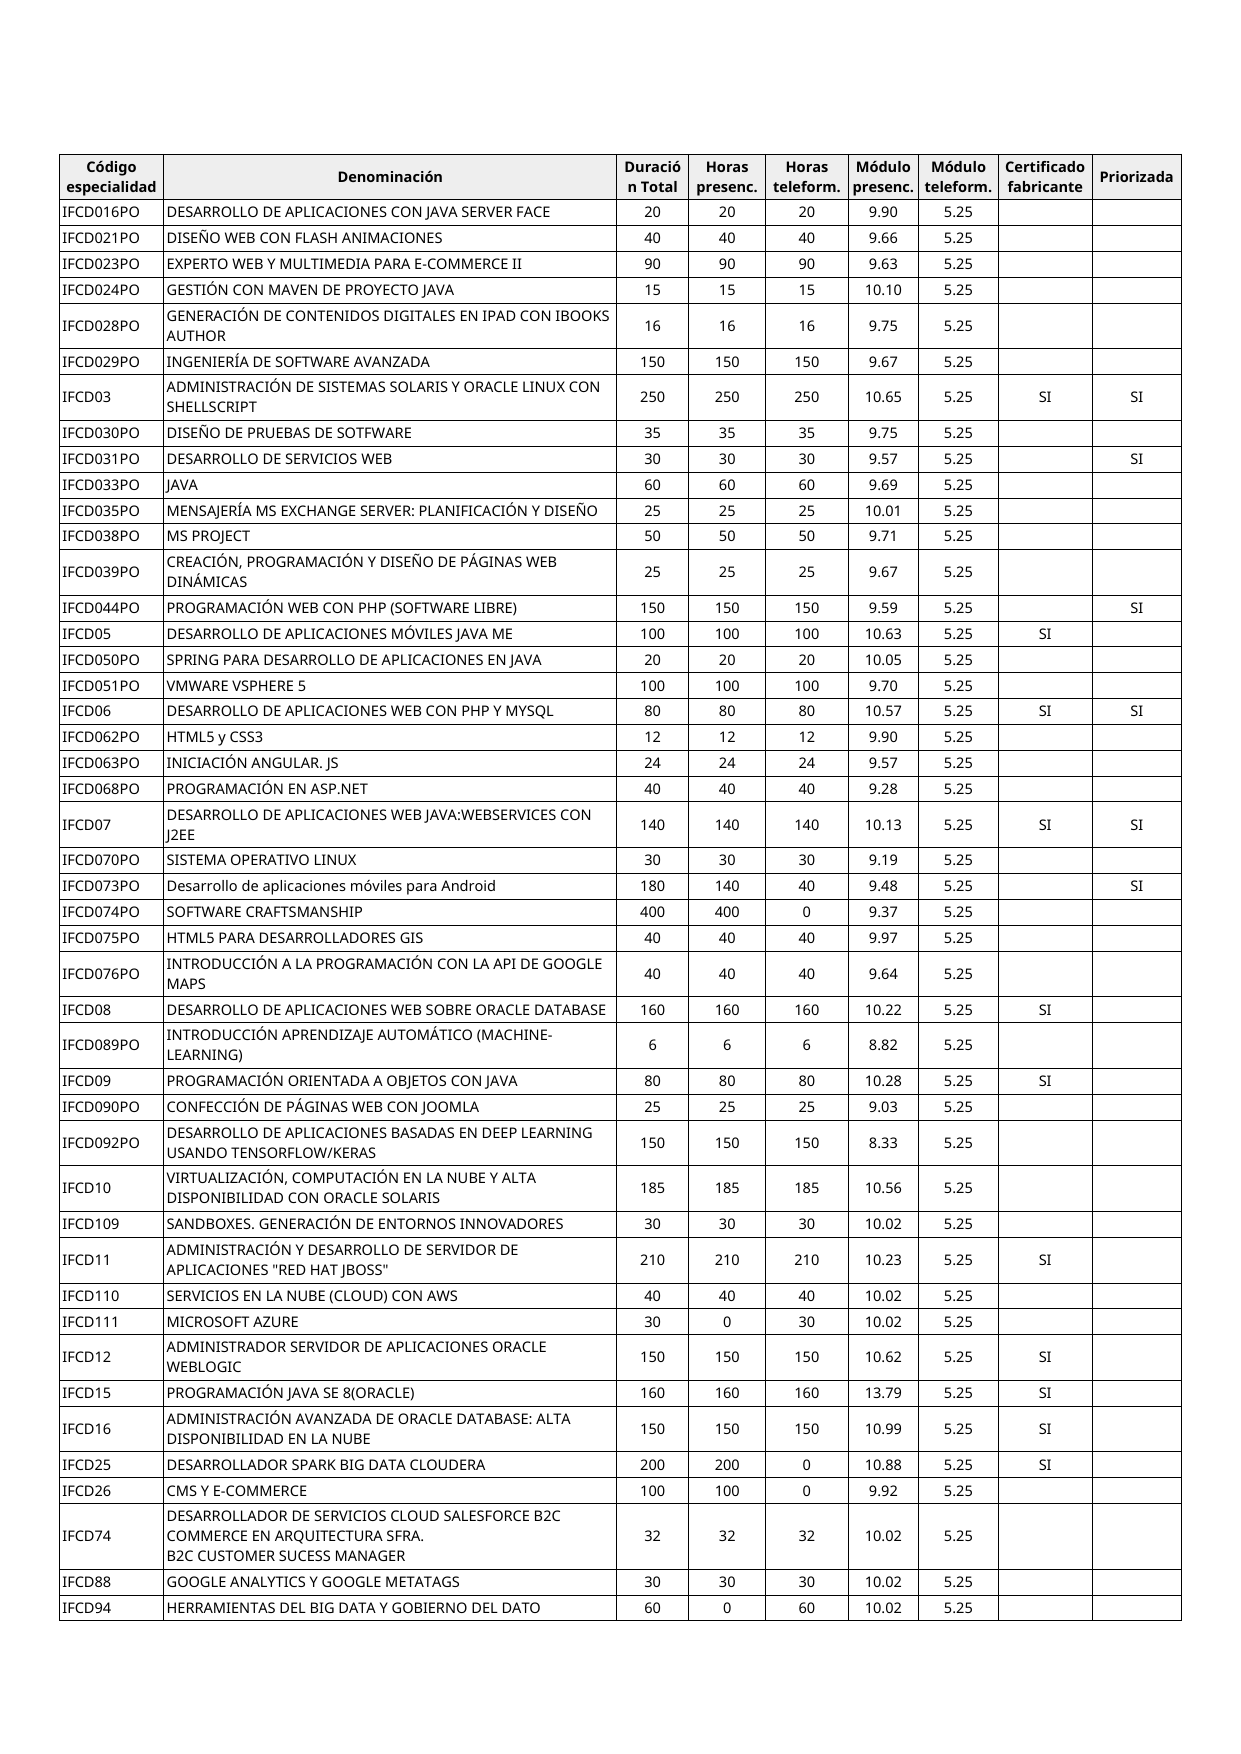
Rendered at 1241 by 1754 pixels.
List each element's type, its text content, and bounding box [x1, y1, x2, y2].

table_cell 25 [689, 550, 765, 595]
table_cell IFCD092PO [60, 1121, 163, 1165]
table_cell 40 [617, 952, 688, 996]
table_header Horas teleform. [766, 155, 848, 199]
table_cell 30 [689, 447, 765, 472]
table_cell 60 [766, 1596, 848, 1620]
table_cell 9,97 [849, 926, 918, 951]
table_cell 400 [689, 900, 765, 925]
table_cell 10,28 [849, 1069, 918, 1094]
table_cell 9,57 [849, 447, 918, 472]
table_cell ADMINISTRACIÓN AVANZADA DE ORACLE DATABASE: ALTA DISPONIBILIDAD EN LA NUBE [164, 1407, 616, 1451]
table_cell SI [1093, 375, 1181, 420]
table_cell 32 [689, 1504, 765, 1569]
table_cell 5,25 [919, 1452, 998, 1477]
table_cell 180 [617, 874, 688, 899]
table_cell [999, 673, 1092, 698]
table_cell IFCD16 [60, 1407, 163, 1451]
table_cell [999, 524, 1092, 549]
table_cell 10,88 [849, 1452, 918, 1477]
table_cell 5,25 [919, 777, 998, 801]
table_cell [1093, 1381, 1181, 1406]
table_cell 25 [617, 550, 688, 595]
table_cell 100 [766, 622, 848, 646]
table_cell 10,01 [849, 499, 918, 523]
table_cell MENSAJERÍA MS EXCHANGE SERVER: PLANIFICACIÓN Y DISEÑO [164, 499, 616, 523]
table_cell 12 [617, 725, 688, 750]
table_cell 5,25 [919, 1335, 998, 1380]
table_cell [1093, 499, 1181, 523]
table_cell IFCD035PO [60, 499, 163, 523]
table_cell IFCD024PO [60, 278, 163, 303]
table_cell IFCD063PO [60, 751, 163, 776]
table_cell 9,70 [849, 673, 918, 698]
table_cell [1093, 1023, 1181, 1068]
table_cell [999, 777, 1092, 801]
table_cell 90 [617, 252, 688, 277]
table_cell 150 [689, 349, 765, 374]
table_cell 50 [617, 524, 688, 549]
table_cell 10,65 [849, 375, 918, 420]
table_cell 250 [766, 375, 848, 420]
table_cell 9,90 [849, 725, 918, 750]
table_cell 400 [617, 900, 688, 925]
table_cell 10,22 [849, 997, 918, 1022]
table_cell 250 [689, 375, 765, 420]
table_cell IFCD07 [60, 802, 163, 847]
table_cell ADMINISTRACIÓN Y DESARROLLO DE SERVIDOR DE APLICACIONES "RED HAT JBOSS" [164, 1238, 616, 1282]
table_cell [1093, 1335, 1181, 1380]
table_cell [1093, 1596, 1181, 1620]
table_cell 16 [766, 304, 848, 348]
table_cell [1093, 1309, 1181, 1334]
table_cell IFCD12 [60, 1335, 163, 1380]
table_cell 10,23 [849, 1238, 918, 1282]
table_cell [999, 1284, 1092, 1308]
table_cell 10,99 [849, 1407, 918, 1451]
table_cell [1093, 524, 1181, 549]
table_cell 90 [766, 252, 848, 277]
table_cell 40 [766, 226, 848, 251]
table_cell IFCD26 [60, 1478, 163, 1503]
table_cell 5,25 [919, 499, 998, 523]
table_cell 10,63 [849, 622, 918, 646]
table_cell SI [999, 375, 1092, 420]
table_cell IFCD021PO [60, 226, 163, 251]
table_cell PROGRAMACIÓN ORIENTADA A OBJETOS CON JAVA [164, 1069, 616, 1094]
table_cell 40 [689, 1284, 765, 1308]
table_cell 5,25 [919, 622, 998, 646]
table_cell 9,75 [849, 304, 918, 348]
table_cell 9,66 [849, 226, 918, 251]
table_cell VMWARE VSPHERE 5 [164, 673, 616, 698]
table_cell IFCD070PO [60, 848, 163, 873]
table_cell 5,25 [919, 447, 998, 472]
table_cell 5,25 [919, 226, 998, 251]
table_cell [999, 226, 1092, 251]
table_cell [1093, 900, 1181, 925]
table_cell 9,63 [849, 252, 918, 277]
table_cell IFCD05 [60, 622, 163, 646]
table_cell SI [999, 622, 1092, 646]
table_cell 40 [617, 926, 688, 951]
table_cell 20 [617, 647, 688, 672]
table_cell 100 [689, 1478, 765, 1503]
table_cell 9,19 [849, 848, 918, 873]
table_cell 30 [617, 1212, 688, 1237]
table_cell 10,62 [849, 1335, 918, 1380]
table_cell SI [1093, 596, 1181, 621]
table_cell SI [999, 1069, 1092, 1094]
table_cell 0 [766, 1478, 848, 1503]
table_cell [999, 596, 1092, 621]
table_header Módulo teleform. [919, 155, 998, 199]
table_cell INICIACIÓN ANGULAR. JS [164, 751, 616, 776]
table_cell IFCD062PO [60, 725, 163, 750]
table_cell 40 [766, 1284, 848, 1308]
table_cell 40 [617, 1284, 688, 1308]
table_cell [999, 1478, 1092, 1503]
table_cell 6 [766, 1023, 848, 1068]
table_cell 32 [766, 1504, 848, 1569]
table_cell IFCD09 [60, 1069, 163, 1094]
table_cell DESARROLLO DE APLICACIONES WEB CON PHP Y MYSQL [164, 699, 616, 724]
table_cell IFCD88 [60, 1570, 163, 1594]
table_cell [999, 874, 1092, 899]
table_cell 90 [689, 252, 765, 277]
table_cell 60 [617, 1596, 688, 1620]
table_cell 40 [617, 777, 688, 801]
table_cell 150 [689, 1121, 765, 1165]
table_cell 40 [766, 777, 848, 801]
table_cell [999, 926, 1092, 951]
table_cell IFCD111 [60, 1309, 163, 1334]
table_cell 30 [766, 848, 848, 873]
table_cell [999, 252, 1092, 277]
table_cell 20 [689, 647, 765, 672]
table_header Denominación [164, 155, 616, 199]
table_cell IFCD110 [60, 1284, 163, 1308]
table_cell 160 [766, 1381, 848, 1406]
table_cell DESARROLLADOR SPARK BIG DATA CLOUDERA [164, 1452, 616, 1477]
table_cell 185 [617, 1166, 688, 1211]
table_cell 210 [766, 1238, 848, 1282]
table_cell 30 [617, 447, 688, 472]
table_cell GESTIÓN CON MAVEN DE PROYECTO JAVA [164, 278, 616, 303]
table_cell 10,56 [849, 1166, 918, 1211]
table_cell IFCD033PO [60, 473, 163, 497]
table_cell 0 [689, 1309, 765, 1334]
table_cell Desarrollo de aplicaciones móviles para Android [164, 874, 616, 899]
table_cell [999, 1596, 1092, 1620]
table_cell 9,69 [849, 473, 918, 497]
table_cell 5,25 [919, 874, 998, 899]
table_cell 5,25 [919, 802, 998, 847]
table_cell IFCD15 [60, 1381, 163, 1406]
table_cell 100 [617, 622, 688, 646]
table_cell IFCD016PO [60, 200, 163, 225]
table_cell HERRAMIENTAS DEL BIG DATA Y GOBIERNO DEL DATO [164, 1596, 616, 1620]
table_cell INTRODUCCIÓN A LA PROGRAMACIÓN CON LA API DE GOOGLE MAPS [164, 952, 616, 996]
table_cell [999, 1121, 1092, 1165]
table_cell IFCD023PO [60, 252, 163, 277]
table_cell 16 [617, 304, 688, 348]
table_cell 24 [617, 751, 688, 776]
table_header Priorizada [1093, 155, 1181, 199]
table_cell SERVICIOS EN LA NUBE (CLOUD) CON AWS [164, 1284, 616, 1308]
table_cell [1093, 1504, 1181, 1569]
table_cell SI [1093, 874, 1181, 899]
table_cell [1093, 647, 1181, 672]
table_cell SI [999, 1407, 1092, 1451]
table_cell SI [1093, 802, 1181, 847]
table_cell DESARROLLO DE APLICACIONES MÓVILES JAVA ME [164, 622, 616, 646]
table_cell 15 [766, 278, 848, 303]
table_cell 20 [766, 647, 848, 672]
table_cell [999, 900, 1092, 925]
table_cell 5,25 [919, 1309, 998, 1334]
table_cell CREACIÓN, PROGRAMACIÓN Y DISEÑO DE PÁGINAS WEB DINÁMICAS [164, 550, 616, 595]
table_cell 6 [689, 1023, 765, 1068]
table_cell [1093, 200, 1181, 225]
table_cell IFCD031PO [60, 447, 163, 472]
table_cell 5,25 [919, 673, 998, 698]
table_cell SPRING PARA DESARROLLO DE APLICACIONES EN JAVA [164, 647, 616, 672]
table_cell IFCD25 [60, 1452, 163, 1477]
table_cell CONFECCIÓN DE PÁGINAS WEB CON JOOMLA [164, 1095, 616, 1119]
table_cell 5,25 [919, 421, 998, 446]
table_cell 140 [689, 874, 765, 899]
table_cell [999, 1023, 1092, 1068]
table_cell 35 [766, 421, 848, 446]
table_header Duración Total [617, 155, 688, 199]
table_cell IFCD051PO [60, 673, 163, 698]
table_cell [999, 647, 1092, 672]
table_cell IFCD06 [60, 699, 163, 724]
table_cell 50 [689, 524, 765, 549]
table_cell 35 [689, 421, 765, 446]
table_cell 160 [617, 1381, 688, 1406]
table_cell 250 [617, 375, 688, 420]
table_cell [1093, 473, 1181, 497]
table_cell 40 [617, 226, 688, 251]
table_cell 5,25 [919, 1121, 998, 1165]
table_cell IFCD039PO [60, 550, 163, 595]
table_cell 25 [617, 1095, 688, 1119]
table_cell IFCD94 [60, 1596, 163, 1620]
table_cell 60 [617, 473, 688, 497]
table_cell [1093, 1166, 1181, 1211]
table_cell 13,79 [849, 1381, 918, 1406]
table_cell GENERACIÓN DE CONTENIDOS DIGITALES EN IPAD CON IBOOKS AUTHOR [164, 304, 616, 348]
table_cell 5,25 [919, 1166, 998, 1211]
table_cell 185 [766, 1166, 848, 1211]
table_cell [1093, 1121, 1181, 1165]
table_cell 30 [766, 1570, 848, 1594]
table_cell DESARROLLO DE APLICACIONES WEB SOBRE ORACLE DATABASE [164, 997, 616, 1022]
table_cell 40 [689, 777, 765, 801]
table_cell 5,25 [919, 926, 998, 951]
table_cell 5,25 [919, 1504, 998, 1569]
table_cell 35 [617, 421, 688, 446]
table_cell 10,13 [849, 802, 918, 847]
table_cell PROGRAMACIÓN EN ASP.NET [164, 777, 616, 801]
table_cell 185 [689, 1166, 765, 1211]
table_cell 5,25 [919, 699, 998, 724]
table_cell 24 [689, 751, 765, 776]
table_cell 20 [617, 200, 688, 225]
table_cell 210 [617, 1238, 688, 1282]
table_cell 6 [617, 1023, 688, 1068]
table_cell 5,25 [919, 550, 998, 595]
table_cell [999, 200, 1092, 225]
table_cell SISTEMA OPERATIVO LINUX [164, 848, 616, 873]
table_cell 150 [766, 1335, 848, 1380]
table_cell IFCD109 [60, 1212, 163, 1237]
table_cell [999, 1570, 1092, 1594]
table_cell 150 [617, 1121, 688, 1165]
table_cell IFCD029PO [60, 349, 163, 374]
table_cell 30 [689, 1212, 765, 1237]
table_cell 10,02 [849, 1284, 918, 1308]
table_cell 5,25 [919, 1407, 998, 1451]
table_cell 140 [689, 802, 765, 847]
table_cell [999, 499, 1092, 523]
table_cell 20 [766, 200, 848, 225]
table_header Módulo presenc. [849, 155, 918, 199]
table_cell 0 [766, 1452, 848, 1477]
table_cell [999, 1309, 1092, 1334]
table_cell 24 [766, 751, 848, 776]
table_cell 30 [766, 447, 848, 472]
table_cell 10,10 [849, 278, 918, 303]
table_cell MICROSOFT AZURE [164, 1309, 616, 1334]
table_cell [1093, 550, 1181, 595]
table_cell IFCD03 [60, 375, 163, 420]
table_cell [999, 1166, 1092, 1211]
table_cell [1093, 349, 1181, 374]
table_cell GOOGLE ANALYTICS Y GOOGLE METATAGS [164, 1570, 616, 1594]
table_cell 5,25 [919, 278, 998, 303]
table_cell [1093, 1212, 1181, 1237]
table_cell 10,05 [849, 647, 918, 672]
table_cell DESARROLLO DE APLICACIONES WEB JAVA:WEBSERVICES CON J2EE [164, 802, 616, 847]
table_cell 25 [689, 1095, 765, 1119]
table_cell IFCD073PO [60, 874, 163, 899]
table_cell IFCD028PO [60, 304, 163, 348]
table_cell IFCD10 [60, 1166, 163, 1211]
table_cell [1093, 926, 1181, 951]
table_cell 5,25 [919, 1238, 998, 1282]
table_cell 40 [766, 952, 848, 996]
table_cell 25 [766, 1095, 848, 1119]
table_cell [999, 550, 1092, 595]
table_cell 5,25 [919, 997, 998, 1022]
table_cell 30 [689, 1570, 765, 1594]
table_cell 160 [689, 997, 765, 1022]
table_cell 80 [689, 1069, 765, 1094]
table_cell 5,25 [919, 304, 998, 348]
table_cell 30 [617, 1309, 688, 1334]
table_cell [1093, 622, 1181, 646]
table_cell 10,02 [849, 1309, 918, 1334]
table_cell [999, 473, 1092, 497]
table_cell 5,25 [919, 900, 998, 925]
table_cell [999, 1212, 1092, 1237]
table_cell CMS Y E-COMMERCE [164, 1478, 616, 1503]
table_cell 8,82 [849, 1023, 918, 1068]
table_cell DISEÑO WEB CON FLASH ANIMACIONES [164, 226, 616, 251]
table_cell 150 [766, 1407, 848, 1451]
table_cell 9,75 [849, 421, 918, 446]
table_cell 40 [689, 926, 765, 951]
table_cell [1093, 952, 1181, 996]
table_cell [999, 848, 1092, 873]
table_cell [1093, 1452, 1181, 1477]
table_cell [1093, 421, 1181, 446]
table_cell [999, 725, 1092, 750]
table_header Horas presenc. [689, 155, 765, 199]
table_cell 100 [766, 673, 848, 698]
table_cell 9,59 [849, 596, 918, 621]
table_cell HTML5 y CSS3 [164, 725, 616, 750]
table_cell [1093, 1069, 1181, 1094]
table_cell 150 [766, 349, 848, 374]
table_cell IFCD08 [60, 997, 163, 1022]
table_cell 5,25 [919, 1284, 998, 1308]
table_cell 40 [766, 874, 848, 899]
table_cell IFCD11 [60, 1238, 163, 1282]
table_cell 150 [617, 1335, 688, 1380]
table_cell [999, 349, 1092, 374]
table_cell DESARROLLO DE APLICACIONES CON JAVA SERVER FACE [164, 200, 616, 225]
table_cell 80 [766, 1069, 848, 1094]
table_cell 150 [617, 349, 688, 374]
table_cell SI [999, 802, 1092, 847]
table_cell 150 [689, 1335, 765, 1380]
table_cell 80 [689, 699, 765, 724]
table_cell [999, 278, 1092, 303]
table_cell 9,67 [849, 349, 918, 374]
table_cell 5,25 [919, 1381, 998, 1406]
table_cell 40 [766, 926, 848, 951]
table_cell 5,25 [919, 848, 998, 873]
table_cell 30 [766, 1309, 848, 1334]
table_cell [1093, 226, 1181, 251]
table_cell 5,25 [919, 596, 998, 621]
table_cell 9,28 [849, 777, 918, 801]
table_cell SOFTWARE CRAFTSMANSHIP [164, 900, 616, 925]
table_cell VIRTUALIZACIÓN, COMPUTACIÓN EN LA NUBE Y ALTA DISPONIBILIDAD CON ORACLE SOLARIS [164, 1166, 616, 1211]
table_cell 5,25 [919, 252, 998, 277]
table_cell [1093, 777, 1181, 801]
table_cell [1093, 751, 1181, 776]
table_cell 160 [689, 1381, 765, 1406]
table_cell IFCD038PO [60, 524, 163, 549]
table_cell IFCD74 [60, 1504, 163, 1569]
table_cell 25 [766, 499, 848, 523]
table_cell 100 [617, 673, 688, 698]
table_cell 25 [766, 550, 848, 595]
table_cell 5,25 [919, 375, 998, 420]
table_cell 150 [689, 596, 765, 621]
table_cell 25 [617, 499, 688, 523]
table_cell [999, 421, 1092, 446]
table_cell 80 [617, 1069, 688, 1094]
table_cell 150 [766, 596, 848, 621]
table_cell SI [999, 1381, 1092, 1406]
table_cell IFCD075PO [60, 926, 163, 951]
table_cell 5,25 [919, 1023, 998, 1068]
table_cell IFCD076PO [60, 952, 163, 996]
table_cell 5,25 [919, 751, 998, 776]
table_cell PROGRAMACIÓN JAVA SE 8(ORACLE) [164, 1381, 616, 1406]
table_cell 5,25 [919, 1212, 998, 1237]
table_cell HTML5 PARA DESARROLLADORES GIS [164, 926, 616, 951]
table_cell 60 [689, 473, 765, 497]
table_cell SI [1093, 699, 1181, 724]
table_cell DESARROLLADOR DE SERVICIOS CLOUD SALESFORCE B2C COMMERCE EN ARQUITECTURA SFRA. B2C CUSTOMER SUCESS MANAGER [164, 1504, 616, 1569]
table_cell 15 [689, 278, 765, 303]
table_cell 150 [766, 1121, 848, 1165]
table_cell 50 [766, 524, 848, 549]
table_cell DESARROLLO DE SERVICIOS WEB [164, 447, 616, 472]
table_cell SI [999, 1335, 1092, 1380]
table_cell 150 [617, 596, 688, 621]
table_cell 80 [766, 699, 848, 724]
table_cell MS PROJECT [164, 524, 616, 549]
table_cell 5,25 [919, 1570, 998, 1594]
table_cell 5,25 [919, 349, 998, 374]
table_cell 140 [617, 802, 688, 847]
table_cell SANDBOXES. GENERACIÓN DE ENTORNOS INNOVADORES [164, 1212, 616, 1237]
table_cell 5,25 [919, 200, 998, 225]
table_cell JAVA [164, 473, 616, 497]
table_cell [1093, 278, 1181, 303]
table_cell 160 [617, 997, 688, 1022]
table_cell 5,25 [919, 1069, 998, 1094]
table_cell 9,64 [849, 952, 918, 996]
table_cell 30 [689, 848, 765, 873]
table_cell 5,25 [919, 952, 998, 996]
table_cell 9,71 [849, 524, 918, 549]
table_cell 150 [689, 1407, 765, 1451]
table_cell [1093, 997, 1181, 1022]
table_cell [1093, 252, 1181, 277]
table_cell 140 [766, 802, 848, 847]
table_cell 5,25 [919, 1596, 998, 1620]
table_cell [1093, 1095, 1181, 1119]
table_cell SI [999, 1238, 1092, 1282]
table_cell [1093, 1478, 1181, 1503]
table_cell SI [999, 699, 1092, 724]
table_cell 200 [689, 1452, 765, 1477]
table_cell 30 [766, 1212, 848, 1237]
table_cell PROGRAMACIÓN WEB CON PHP (SOFTWARE LIBRE) [164, 596, 616, 621]
table_header Certificado fabricante [999, 155, 1092, 199]
table_cell IFCD090PO [60, 1095, 163, 1119]
table_cell 9,48 [849, 874, 918, 899]
table_cell 9,03 [849, 1095, 918, 1119]
table_cell INGENIERÍA DE SOFTWARE AVANZADA [164, 349, 616, 374]
table_cell [999, 751, 1092, 776]
table_cell [1093, 1238, 1181, 1282]
table_cell IFCD050PO [60, 647, 163, 672]
table_cell 210 [689, 1238, 765, 1282]
table_cell 15 [617, 278, 688, 303]
table_cell 5,25 [919, 725, 998, 750]
table_cell 150 [617, 1407, 688, 1451]
table_cell SI [1093, 447, 1181, 472]
table_cell 16 [689, 304, 765, 348]
table_cell 9,92 [849, 1478, 918, 1503]
table_cell IFCD044PO [60, 596, 163, 621]
table_cell 9,57 [849, 751, 918, 776]
table_cell 100 [617, 1478, 688, 1503]
table_cell ADMINISTRACIÓN DE SISTEMAS SOLARIS Y ORACLE LINUX CON SHELLSCRIPT [164, 375, 616, 420]
table_cell [1093, 304, 1181, 348]
table_cell 10,02 [849, 1596, 918, 1620]
table_cell [1093, 725, 1181, 750]
table_cell IFCD089PO [60, 1023, 163, 1068]
table_cell 12 [689, 725, 765, 750]
table_cell 12 [766, 725, 848, 750]
table_cell 10,57 [849, 699, 918, 724]
table_cell 10,02 [849, 1504, 918, 1569]
table_cell [999, 447, 1092, 472]
table_cell 25 [689, 499, 765, 523]
table_cell 80 [617, 699, 688, 724]
table_cell [999, 1504, 1092, 1569]
table_cell 20 [689, 200, 765, 225]
table_cell [999, 1095, 1092, 1119]
table_cell 60 [766, 473, 848, 497]
table_cell IFCD068PO [60, 777, 163, 801]
table_cell 9,67 [849, 550, 918, 595]
table_cell 0 [766, 900, 848, 925]
table_cell 9,90 [849, 200, 918, 225]
table_cell 100 [689, 622, 765, 646]
table_cell 32 [617, 1504, 688, 1569]
table_cell IFCD030PO [60, 421, 163, 446]
table_cell 5,25 [919, 524, 998, 549]
table_cell 40 [689, 226, 765, 251]
table_cell 5,25 [919, 473, 998, 497]
table_cell 5,25 [919, 1478, 998, 1503]
table_cell 40 [689, 952, 765, 996]
table_cell 160 [766, 997, 848, 1022]
table_cell [1093, 673, 1181, 698]
table_cell SI [999, 1452, 1092, 1477]
table_cell [1093, 848, 1181, 873]
table_cell 200 [617, 1452, 688, 1477]
table_cell EXPERTO WEB Y MULTIMEDIA PARA E-COMMERCE II [164, 252, 616, 277]
table_cell [999, 304, 1092, 348]
table_cell [999, 952, 1092, 996]
table_cell [1093, 1570, 1181, 1594]
table_cell [1093, 1284, 1181, 1308]
table_cell 0 [689, 1596, 765, 1620]
table_cell 5,25 [919, 647, 998, 672]
table_cell 30 [617, 1570, 688, 1594]
table_cell DISEÑO DE PRUEBAS DE SOTFWARE [164, 421, 616, 446]
table_cell 100 [689, 673, 765, 698]
table_cell INTRODUCCIÓN APRENDIZAJE AUTOMÁTICO (MACHINE-LEARNING) [164, 1023, 616, 1068]
table_cell DESARROLLO DE APLICACIONES BASADAS EN DEEP LEARNING USANDO TENSORFLOW/KERAS [164, 1121, 616, 1165]
table_cell ADMINISTRADOR SERVIDOR DE APLICACIONES ORACLE WEBLOGIC [164, 1335, 616, 1380]
table_cell [1093, 1407, 1181, 1451]
table_cell 8,33 [849, 1121, 918, 1165]
table_cell 5,25 [919, 1095, 998, 1119]
table_header Código especialidad [60, 155, 163, 199]
table_cell 10,02 [849, 1212, 918, 1237]
table_cell 10,02 [849, 1570, 918, 1594]
table_cell SI [999, 997, 1092, 1022]
table_cell 30 [617, 848, 688, 873]
table_cell IFCD074PO [60, 900, 163, 925]
table_cell 9,37 [849, 900, 918, 925]
